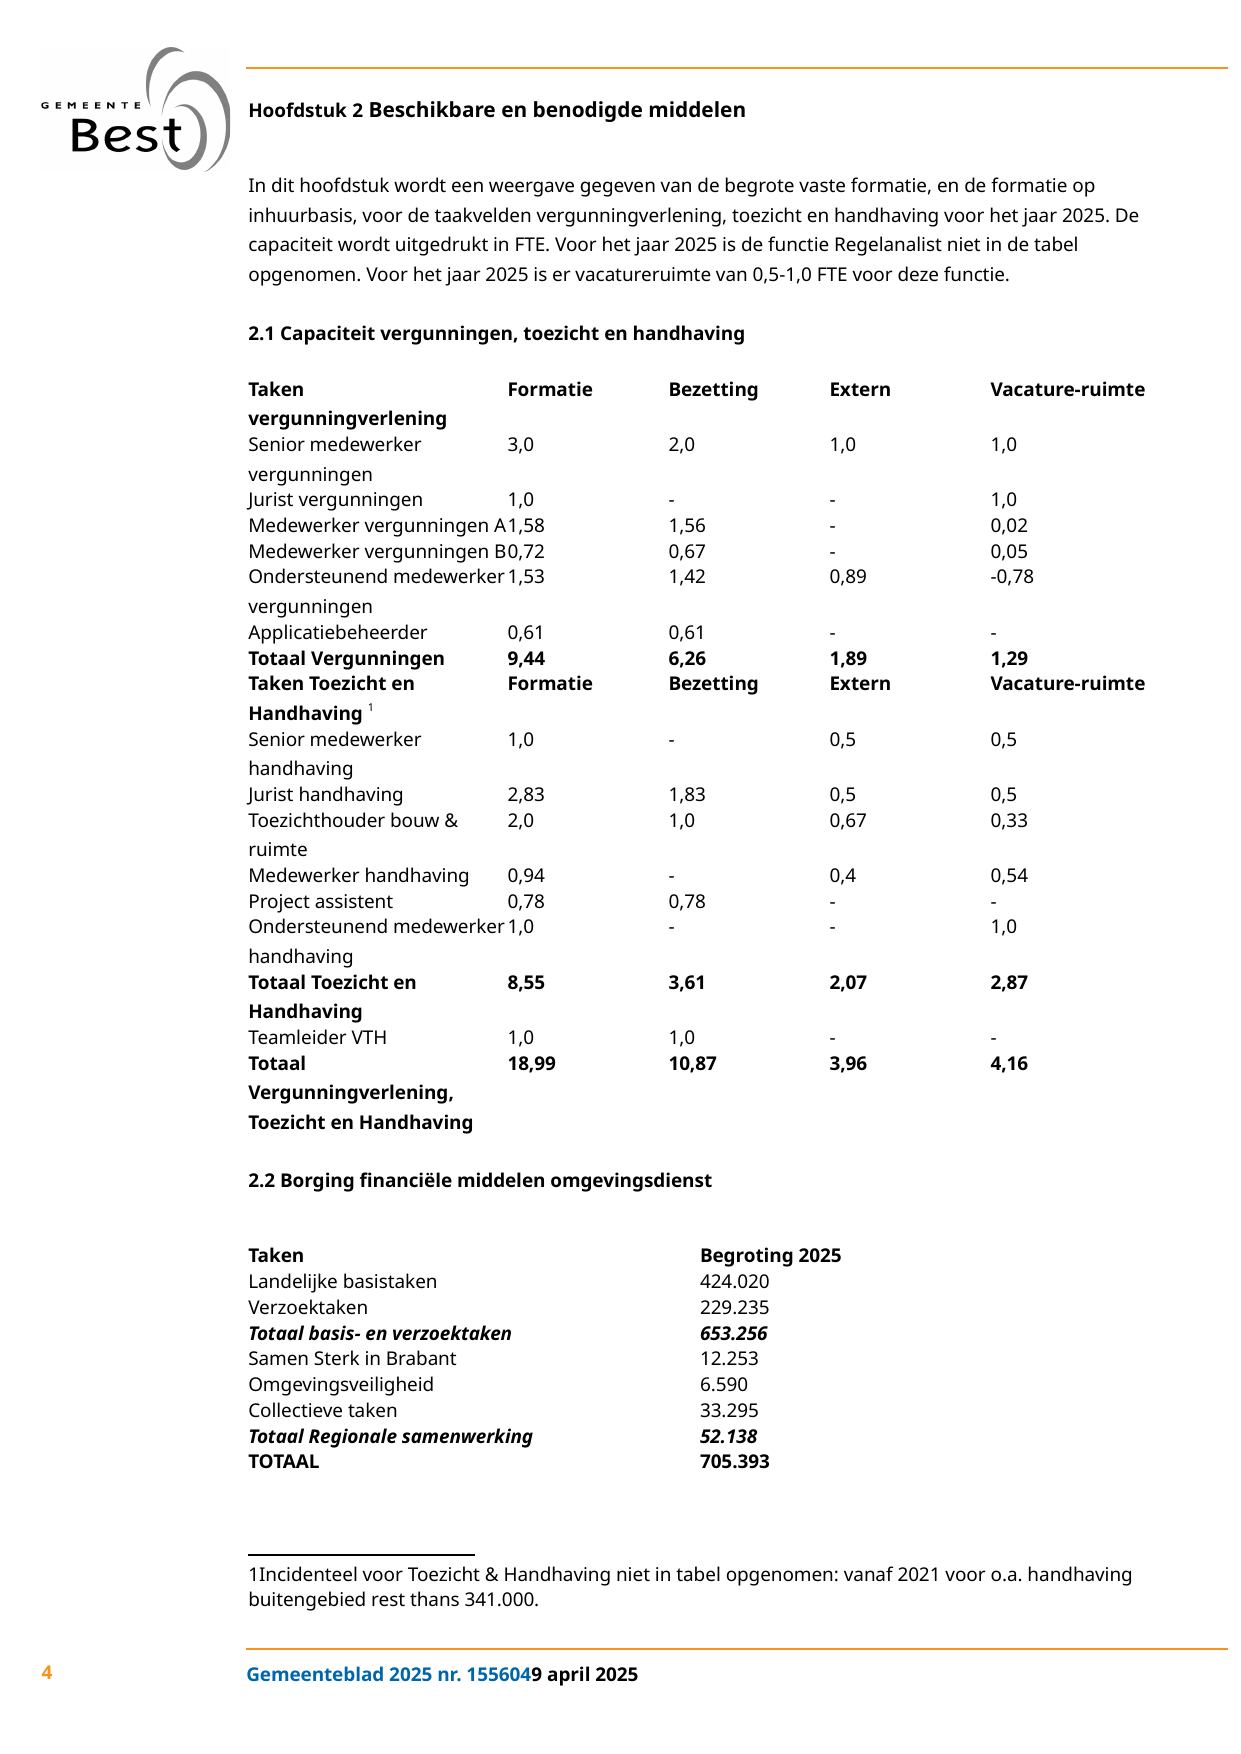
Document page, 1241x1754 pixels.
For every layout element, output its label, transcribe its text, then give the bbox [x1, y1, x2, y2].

table_cell - [990, 619, 1152, 645]
table_cell 2,83 [507, 781, 668, 807]
table_cell Ondersteunend medewerker handhaving [248, 914, 507, 969]
table_cell - [990, 888, 1152, 913]
table_cell 8,55 [507, 969, 668, 1024]
table_cell 6,26 [668, 645, 829, 670]
table_cell Formatie [507, 670, 668, 726]
table_cell 0,94 [507, 862, 668, 888]
table_cell 3,61 [668, 969, 829, 1024]
table_cell 1,42 [668, 564, 829, 619]
table_cell Samen Sterk in Brabant [248, 1346, 700, 1371]
text In dit hoofdstuk wordt een weergave gegeven van de begrote vaste formatie, en de formatie op inhuurbasis, voor de taakvelden vergunningverlening, toezicht en handhaving voor het jaar 2025. De capaciteit wordt uitgedrukt in FTE. Voor het jaar 2025 is de functie Regelanalist niet in de tabel opgenomen. Voor het jaar 2025 is er vacatureruimte van 0,5-1,0 FTE voor deze functie. [248, 172, 1152, 287]
table_cell - [990, 1024, 1152, 1050]
table_cell 2,0 [507, 807, 668, 862]
table_cell Totaal Toezicht en Handhaving [248, 969, 507, 1024]
table_cell - [668, 862, 829, 888]
table_cell 3,0 [507, 431, 668, 486]
table_header Extern [829, 376, 990, 431]
table_cell 0,5 [829, 726, 990, 781]
table_header Bezetting [668, 376, 829, 431]
table_cell 9,44 [507, 645, 668, 670]
table_header Taken [248, 1243, 700, 1268]
table_cell 705.393 [700, 1449, 1152, 1474]
table_cell 0,72 [507, 538, 668, 564]
table_cell 1,0 [507, 726, 668, 781]
table_cell 1,0 [507, 1024, 668, 1050]
table_cell Ondersteunend medewerker vergunningen [248, 564, 507, 619]
table_cell 2,0 [668, 431, 829, 486]
table_cell Jurist handhaving [248, 781, 507, 807]
table_cell 0,61 [507, 619, 668, 645]
table_cell 0,89 [829, 564, 990, 619]
table_header Taken vergunningverlening [248, 376, 507, 431]
table_header Formatie [507, 376, 668, 431]
table_cell 0,05 [990, 538, 1152, 564]
table_cell - [829, 888, 990, 913]
table_cell Extern [829, 670, 990, 726]
table_cell Totaal basis- en verzoektaken [248, 1320, 700, 1346]
table_cell 2,87 [990, 969, 1152, 1024]
table_cell - [829, 914, 990, 969]
table_cell 0,33 [990, 807, 1152, 862]
table_cell 1,89 [829, 645, 990, 670]
table_cell 1,0 [990, 486, 1152, 512]
table_cell 0,78 [507, 888, 668, 913]
table_cell 1,0 [990, 914, 1152, 969]
table_cell Totaal Vergunningverlening, Toezicht en Handhaving [248, 1050, 507, 1135]
table_cell 0,61 [668, 619, 829, 645]
table_cell Omgevingsveiligheid [248, 1371, 700, 1397]
table_cell 1,0 [668, 807, 829, 862]
table_cell Landelijke basistaken [248, 1269, 700, 1294]
table_cell - [668, 486, 829, 512]
table_header Vacature-ruimte [990, 376, 1152, 431]
table_cell 1,0 [829, 431, 990, 486]
table_cell 33.295 [700, 1397, 1152, 1423]
table_cell - [829, 486, 990, 512]
table_cell 1,56 [668, 512, 829, 538]
table_header Begroting 2025 [700, 1243, 1152, 1268]
table_cell Senior medewerker handhaving [248, 726, 507, 781]
table_cell Taken Toezicht en Handhaving [248, 670, 507, 726]
table_cell 424.020 [700, 1269, 1152, 1294]
table_cell Totaal Vergunningen [248, 645, 507, 670]
table_cell Senior medewerker vergunningen [248, 431, 507, 486]
table_cell 12.253 [700, 1346, 1152, 1371]
picture [41, 47, 231, 172]
table_cell 1,0 [507, 914, 668, 969]
table_cell - [829, 538, 990, 564]
table_cell 0,78 [668, 888, 829, 913]
table_cell 18,99 [507, 1050, 668, 1135]
table_cell 3,96 [829, 1050, 990, 1135]
table_cell Bezetting [668, 670, 829, 726]
table_cell 1,58 [507, 512, 668, 538]
table_cell 2,07 [829, 969, 990, 1024]
table_cell Toezichthouder bouw & ruimte [248, 807, 507, 862]
table_cell 0,54 [990, 862, 1152, 888]
table_cell 1,83 [668, 781, 829, 807]
table_cell - [829, 1024, 990, 1050]
table_cell 229.235 [700, 1294, 1152, 1320]
table_cell 0,67 [668, 538, 829, 564]
table_cell 0,5 [990, 726, 1152, 781]
table_cell Medewerker vergunningen A [248, 512, 507, 538]
table_cell 0,5 [829, 781, 990, 807]
table_cell 6.590 [700, 1371, 1152, 1397]
table_cell 10,87 [668, 1050, 829, 1135]
table_cell 1,0 [668, 1024, 829, 1050]
table_cell 1,0 [990, 431, 1152, 486]
table_cell -0,78 [990, 564, 1152, 619]
table_cell 0,5 [990, 781, 1152, 807]
table_cell 1,53 [507, 564, 668, 619]
table_cell Collectieve taken [248, 1397, 700, 1423]
table_cell 0,4 [829, 862, 990, 888]
text 2.1 Capaciteit vergunningen, toezicht en handhaving [248, 320, 1152, 346]
table_cell 1,29 [990, 645, 1152, 670]
table_cell Applicatiebeheerder [248, 619, 507, 645]
table_cell 0,67 [829, 807, 990, 862]
table_cell Verzoektaken [248, 1294, 700, 1320]
table_cell 653.256 [700, 1320, 1152, 1346]
table_cell - [829, 512, 990, 538]
table_cell Vacature-ruimte [990, 670, 1152, 726]
table_cell - [829, 619, 990, 645]
table_cell 52.138 [700, 1423, 1152, 1448]
table_cell Jurist vergunningen [248, 486, 507, 512]
table_cell TOTAAL [248, 1449, 700, 1474]
text 2.2 Borging financiële middelen omgevingsdienst [248, 1168, 1152, 1193]
table_cell Medewerker vergunningen B [248, 538, 507, 564]
table_cell Teamleider VTH [248, 1024, 507, 1050]
text Hoofdstuk 2 Beschikbare en benodigde middelen [248, 95, 1152, 123]
table_cell - [668, 726, 829, 781]
table_cell 4,16 [990, 1050, 1152, 1135]
table_cell 1,0 [507, 486, 668, 512]
table_cell Project assistent [248, 888, 507, 913]
table_cell Medewerker handhaving [248, 862, 507, 888]
table_cell 0,02 [990, 512, 1152, 538]
table_cell Totaal Regionale samenwerking [248, 1423, 700, 1448]
table_cell - [668, 914, 829, 969]
